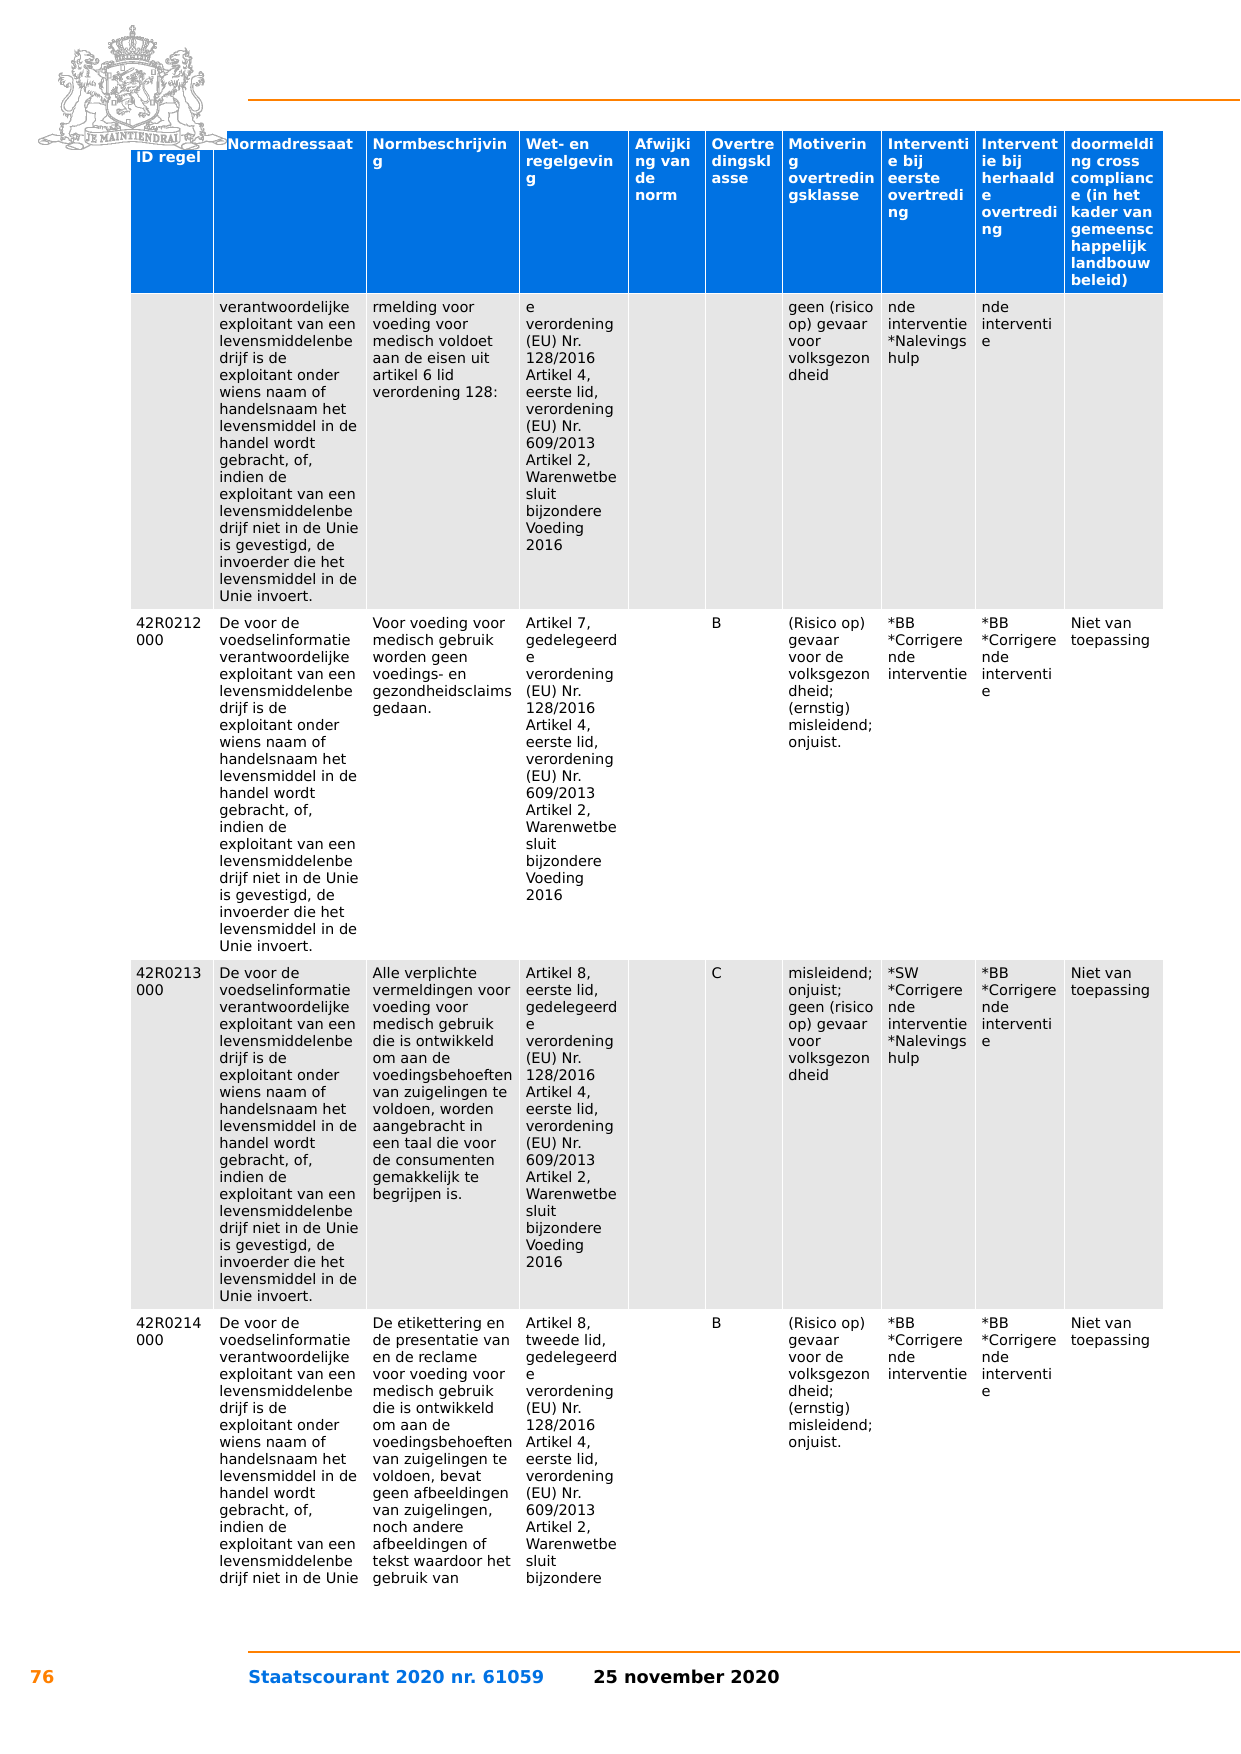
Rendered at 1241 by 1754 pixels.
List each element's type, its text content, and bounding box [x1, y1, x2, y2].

table_cell [629, 1310, 705, 1591]
table_cell [131, 294, 213, 609]
table_cell *SW *Corrigerende interventie *Nalevingshulp [882, 960, 975, 1309]
table_cell De voor de voedselinformatie verantwoordelijke exploitant van een levensmiddelenbedrijf is de exploitant onder wiens naam of handelsnaam het levensmiddel in de handel wordt gebracht, of, indien de exploitant van een levensmiddelenbedrijf niet in de Unie [214, 1310, 366, 1591]
table_header Overtredingsklasse [706, 131, 782, 293]
table_cell 42R0212000 [131, 610, 213, 959]
table_cell nde interventie *Nalevingshulp [882, 294, 975, 609]
table_cell verantwoordelijke exploitant van een levensmiddelenbedrijf is de exploitant onder wiens naam of handelsnaam het levensmiddel in de handel wordt gebracht, of, indien de exploitant van een levensmiddelenbedrijf niet in de Unie is gevestigd, de invoerder die het levensmiddel in de Unie invoert. [214, 294, 366, 609]
table_cell 42R0214000 [131, 1310, 213, 1591]
table_cell *BB *Corrigerende interventie [976, 610, 1064, 959]
table_cell *BB *Corrigerende interventie [882, 610, 975, 959]
table_cell *BB *Corrigerende interventie [976, 1310, 1064, 1591]
table_header Interventie bij eerste overtreding [882, 131, 975, 293]
table_header doormelding cross compliance (in het kader van gemeenschappelijk landbouwbeleid) [1065, 131, 1163, 293]
table_cell (Risico op) gevaar voor de volksgezondheid; (ernstig) misleidend; onjuist. [783, 610, 881, 959]
table_cell De voor de voedselinformatie verantwoordelijke exploitant van een levensmiddelenbedrijf is de exploitant onder wiens naam of handelsnaam het levensmiddel in de handel wordt gebracht, of, indien de exploitant van een levensmiddelenbedrijf niet in de Unie is gevestigd, de invoerder die het levensmiddel in de Unie invoert. [214, 960, 366, 1309]
table_cell nde interventie [976, 294, 1064, 609]
table_cell Artikel 8, eerste lid, gedelegeerde verordening (EU) Nr. 128/2016 Artikel 4, eerste lid, verordening (EU) Nr. 609/2013 Artikel 2, Warenwetbesluit bijzondere Voeding 2016 [520, 960, 628, 1309]
table_header Afwijking van de norm [629, 131, 705, 293]
table_cell rmelding voor voeding voor medisch voldoet aan de eisen uit artikel 6 lid verordening 128: [367, 294, 519, 609]
table_cell 42R0213000 [131, 960, 213, 1309]
table_header Interventie bij herhaalde overtreding [976, 131, 1064, 293]
table_header Normadressaat [214, 131, 366, 293]
table_cell De voor de voedselinformatie verantwoordelijke exploitant van een levensmiddelenbedrijf is de exploitant onder wiens naam of handelsnaam het levensmiddel in de handel wordt gebracht, of, indien de exploitant van een levensmiddelenbedrijf niet in de Unie is gevestigd, de invoerder die het levensmiddel in de Unie invoert. [214, 610, 366, 959]
table_cell Artikel 8, tweede lid, gedelegeerde verordening (EU) Nr. 128/2016 Artikel 4, eerste lid, verordening (EU) Nr. 609/2013 Artikel 2, Warenwetbesluit bijzondere [520, 1310, 628, 1591]
table_cell misleidend; onjuist; geen (risico op) gevaar voor volksgezondheid [783, 960, 881, 1309]
table_cell [629, 610, 705, 959]
table_header Wet- en regelgeving [520, 131, 628, 293]
table_cell *BB *Corrigerende interventie [976, 960, 1064, 1309]
table_cell B [706, 610, 782, 959]
table_cell Alle verplichte vermeldingen voor voeding voor medisch gebruik die is ontwikkeld om aan de voedingsbehoeften van zuigelingen te voldoen, worden aangebracht in een taal die voor de consumenten gemakkelijk te begrijpen is. [367, 960, 519, 1309]
table_cell geen (risico op) gevaar voor volksgezondheid [783, 294, 881, 609]
table_cell B [706, 1310, 782, 1591]
table_cell De etikettering en de presentatie van en de reclame voor voeding voor medisch gebruik die is ontwikkeld om aan de voedingsbehoeften van zuigelingen te voldoen, bevat geen afbeeldingen van zuigelingen, noch andere afbeeldingen of tekst waardoor het gebruik van [367, 1310, 519, 1591]
table_cell [629, 294, 705, 609]
table_cell *BB *Corrigerende interventie [882, 1310, 975, 1591]
table_cell [1065, 294, 1163, 609]
table_header Motivering overtredingsklasse [783, 131, 881, 293]
table_cell Artikel 7, gedelegeerde verordening (EU) Nr. 128/2016 Artikel 4, eerste lid, verordening (EU) Nr. 609/2013 Artikel 2, Warenwetbesluit bijzondere Voeding 2016 [520, 610, 628, 959]
table_cell Voor voeding voor medisch gebruik worden geen voedings- en gezondheidsclaims gedaan. [367, 610, 519, 959]
table_cell (Risico op) gevaar voor de volksgezondheid; (ernstig) misleidend; onjuist. [783, 1310, 881, 1591]
table_cell Niet van toepassing [1065, 1310, 1163, 1591]
table_cell C [706, 960, 782, 1309]
table_cell Niet van toepassing [1065, 960, 1163, 1309]
picture [38, 25, 227, 150]
table_cell Niet van toepassing [1065, 610, 1163, 959]
table_cell e verordening (EU) Nr. 128/2016 Artikel 4, eerste lid, verordening (EU) Nr. 609/2013 Artikel 2, Warenwetbesluit bijzondere Voeding 2016 [520, 294, 628, 609]
table_cell [629, 960, 705, 1309]
table_header ID regel [131, 150, 213, 293]
table_header Normbeschrijving [367, 131, 519, 293]
table_cell [706, 294, 782, 609]
